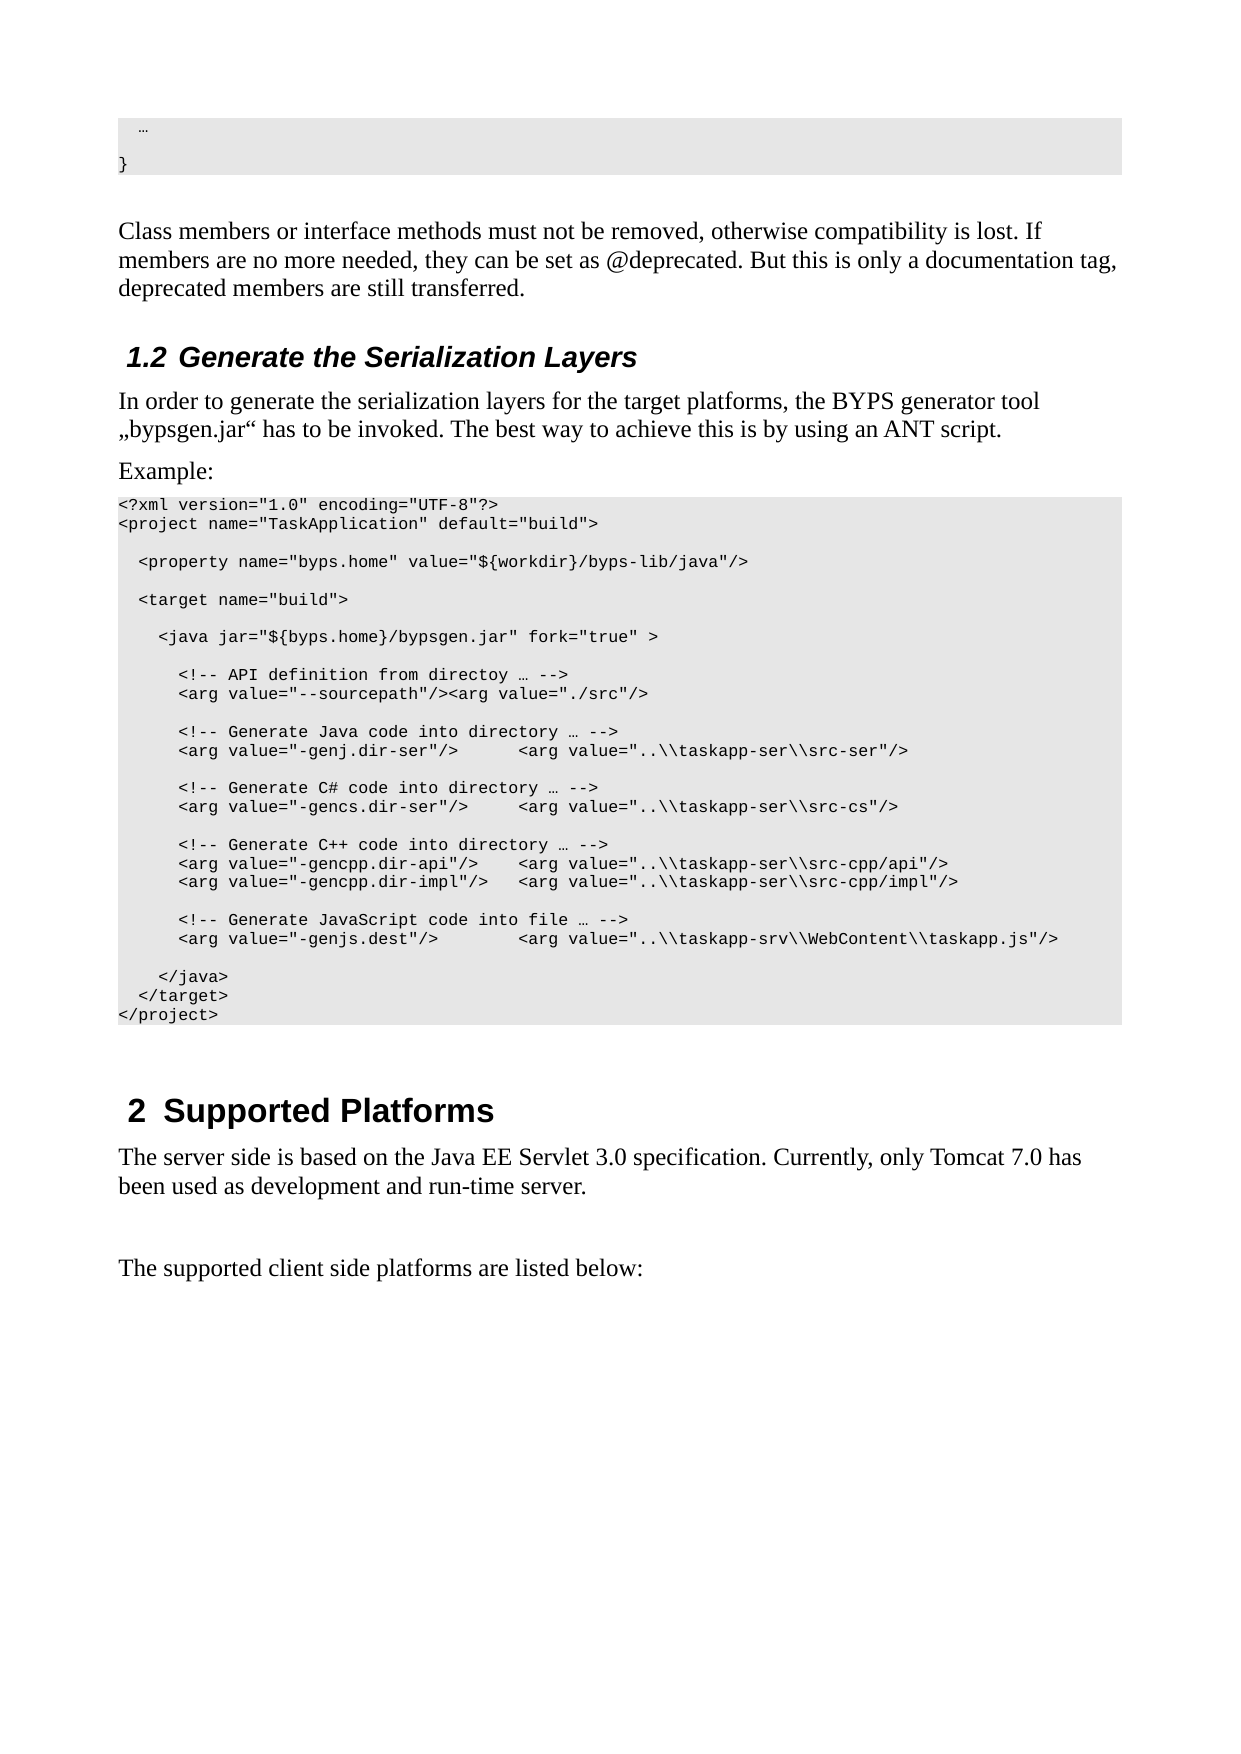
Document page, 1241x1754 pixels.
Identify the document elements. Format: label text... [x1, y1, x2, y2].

text </java> [118, 968, 1122, 987]
text <?xml version="1.0" encoding="UTF-8"?> [118, 497, 1122, 516]
text <arg value="-gencpp.dir-api"/> <arg value="..\\taskapp-ser\\src-cpp/api"/> [118, 855, 1122, 874]
text <!-- API definition from directoy … --> [118, 667, 1122, 686]
text </project> [118, 1006, 1122, 1025]
text The supported client side platforms are listed below: [118, 1253, 1122, 1282]
text <!-- Generate C++ code into directory … --> [118, 836, 1122, 855]
text Class members or interface methods must not be removed, otherwise compatibility is lost. If members are no more needed, they can be set as @deprecated. But this is only a documentation tag, deprecated members are still transferred. [118, 216, 1122, 302]
text In order to generate the serialization layers for the target platforms, the BYPS generator tool „bypsgen.jar“ has to be invoked. The best way to achieve this is by using an ANT script. [118, 386, 1122, 443]
text <java jar="${byps.home}/bypsgen.jar" fork="true" > [118, 629, 1122, 648]
text </target> [118, 987, 1122, 1006]
text Example: [118, 456, 1122, 484]
text <target name="build"> [118, 591, 1122, 610]
text <arg value="-genjs.dest"/> <arg value="..\\taskapp-srv\\WebContent\\taskapp.js"/> [118, 931, 1122, 949]
text } [118, 156, 1122, 175]
text <property name="byps.home" value="${workdir}/byps-lib/java"/> [118, 553, 1122, 572]
text <!-- Generate C# code into directory … --> [118, 780, 1122, 799]
text <arg value="-gencpp.dir-impl"/> <arg value="..\\taskapp-ser\\src-cpp/impl"/> [118, 874, 1122, 893]
text <arg value="-gencs.dir-ser"/> <arg value="..\\taskapp-ser\\src-cs"/> [118, 799, 1122, 817]
subtitle Generate the Serialization Layers [118, 340, 1122, 373]
text <!-- Generate Java code into directory … --> [118, 723, 1122, 742]
subtitle Supported Platforms [118, 1091, 1122, 1130]
text <project name="TaskApplication" default="build"> [118, 516, 1122, 535]
text <arg value="--sourcepath"/><arg value="./src"/> [118, 686, 1122, 704]
text … [118, 118, 1122, 137]
text <!-- Generate JavaScript code into file … --> [118, 912, 1122, 931]
text The server side is based on the Java EE Servlet 3.0 specification. Currently, only Tomcat 7.0 has been used as development and run-time server. [118, 1142, 1122, 1200]
text <arg value="-genj.dir-ser"/> <arg value="..\\taskapp-ser\\src-ser"/> [118, 742, 1122, 761]
